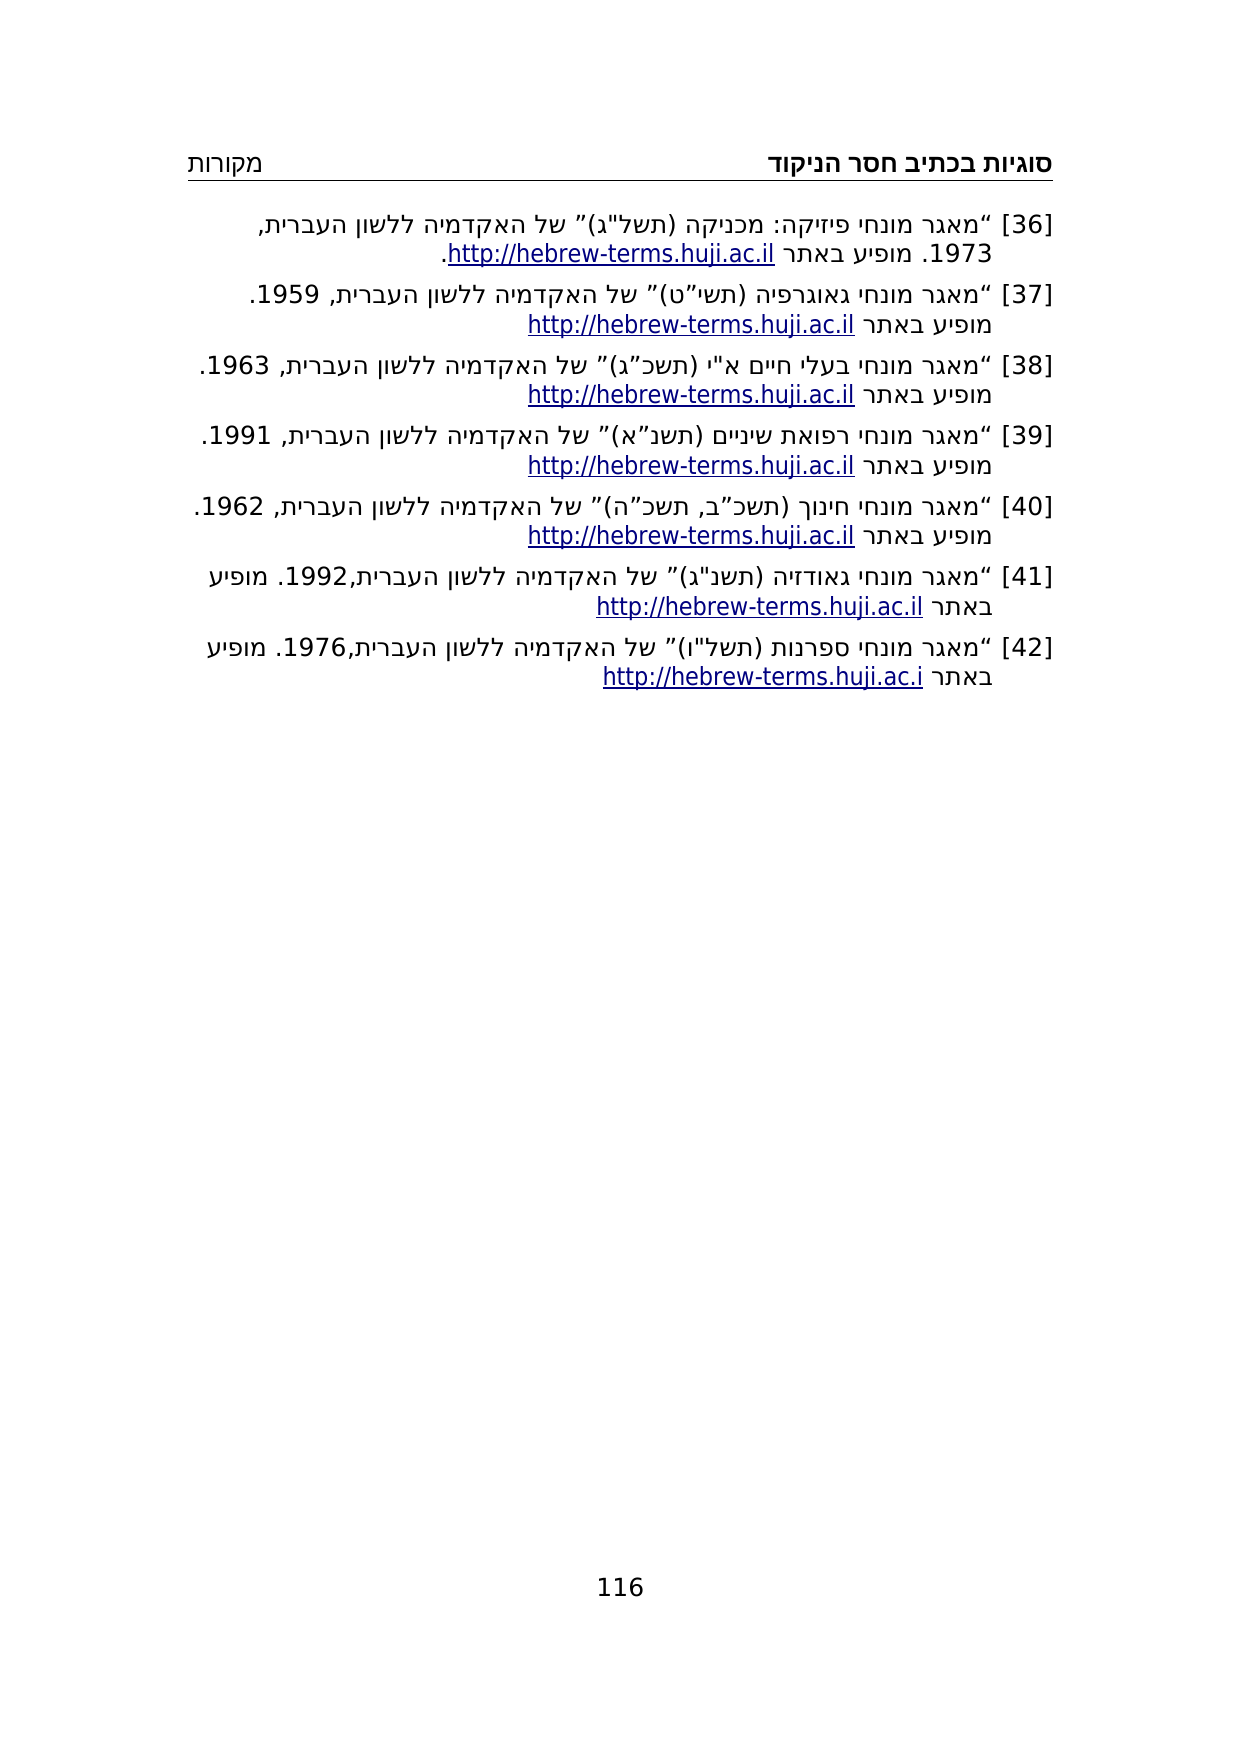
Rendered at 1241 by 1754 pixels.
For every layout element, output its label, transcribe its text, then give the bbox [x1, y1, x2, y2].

list “מאגר מונחי פיזיקה: מכניקה (תשל"ג)” של האקדמיה ללשון העברית, 1973. מופיע באתר http://hebrew-terms.huji.ac.il. [187, 210, 1053, 268]
list “מאגר מונחי בעלי חיים א"י (תשכ”ג)” של האקדמיה ללשון העברית, 1963. מופיע באתר http://hebrew-terms.huji.ac.il [187, 351, 1053, 409]
list “מאגר מונחי ספרנות (תשל"ו)” של האקדמיה ללשון העברית,1976. מופיע באתר http://hebrew-terms.huji.ac.i [187, 633, 1053, 692]
list “מאגר מונחי גאודזיה (תשנ"ג)” של האקדמיה ללשון העברית,1992. מופיע באתר http://hebrew-terms.huji.ac.il [187, 563, 1053, 621]
list “מאגר מונחי חינוך (תשכ”ב, תשכ”ה)” של האקדמיה ללשון העברית, 1962. מופיע באתר http://hebrew-terms.huji.ac.il [187, 492, 1053, 551]
list “מאגר מונחי גאוגרפיה (תשי”ט)” של האקדמיה ללשון העברית, 1959. מופיע באתר http://hebrew-terms.huji.ac.il [187, 281, 1053, 339]
list “מאגר מונחי רפואת שיניים (תשנ”א)” של האקדמיה ללשון העברית, 1991. מופיע באתר http://hebrew-terms.huji.ac.il [187, 422, 1053, 480]
